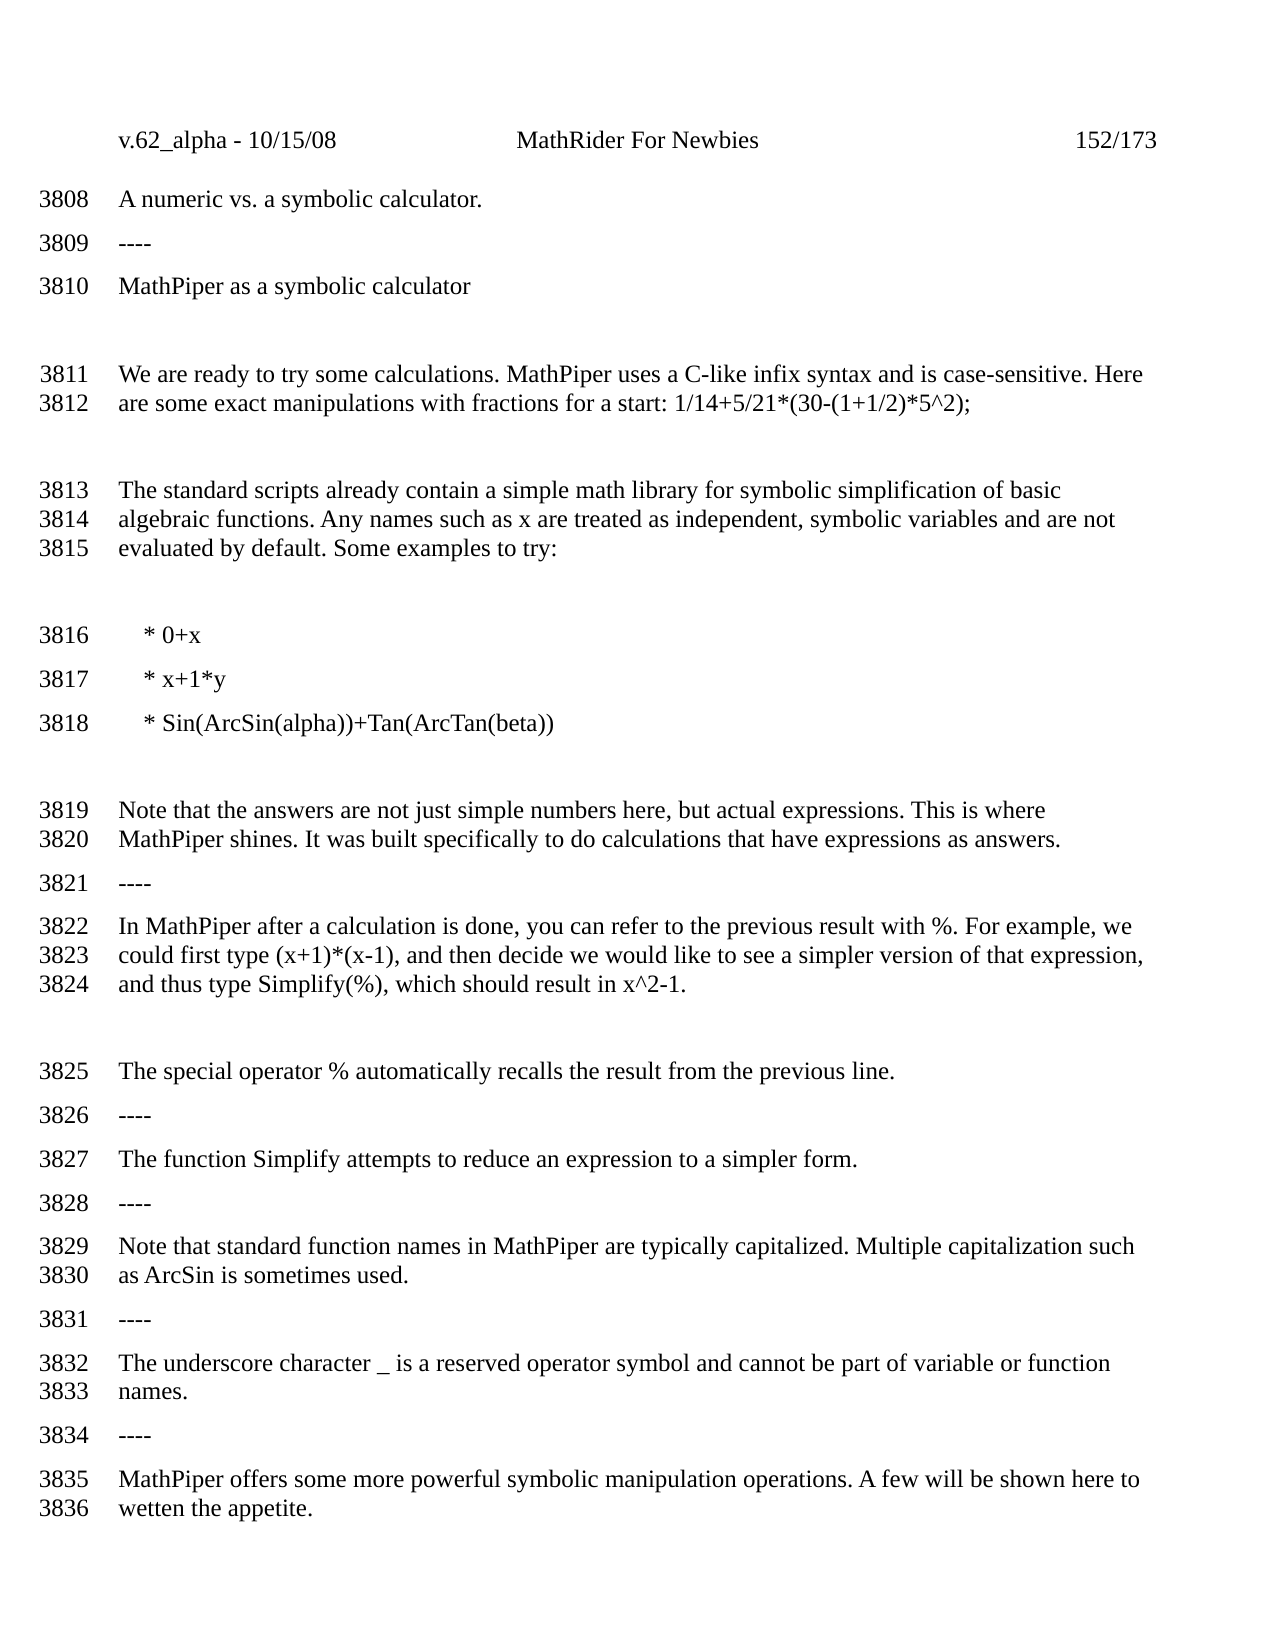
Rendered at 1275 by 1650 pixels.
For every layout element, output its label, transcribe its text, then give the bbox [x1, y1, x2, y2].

text ---- [118, 1188, 1157, 1216]
text Note that standard function names in MathPiper are typically capitalized. Multiple capitalization such as ArcSin is sometimes used. [118, 1231, 1157, 1289]
text We are ready to try some calculations. MathPiper uses a C-like infix syntax and is case-sensitive. Here are some exact manipulations with fractions for a start: 1/14+5/21*(30-(1+1/2)*5^2); [118, 359, 1157, 416]
text ---- [118, 1304, 1157, 1333]
text ---- [118, 228, 1157, 256]
text * x+1*y [118, 664, 1157, 693]
text ---- [118, 1420, 1157, 1449]
text MathPiper as a symbolic calculator [118, 271, 1157, 300]
text The special operator % automatically recalls the result from the previous line. [118, 1056, 1157, 1085]
text ---- [118, 1100, 1157, 1129]
text * 0+x [118, 620, 1157, 649]
text The standard scripts already contain a simple math library for symbolic simplification of basic algebraic functions. Any names such as x are treated as independent, symbolic variables and are not evaluated by default. Some examples to try: [118, 475, 1157, 561]
text The underscore character _ is a reserved operator symbol and cannot be part of variable or function names. [118, 1348, 1157, 1405]
text The function Simplify attempts to reduce an expression to a simpler form. [118, 1144, 1157, 1173]
text MathPiper offers some more powerful symbolic manipulation operations. A few will be shown here to wetten the appetite. [118, 1464, 1157, 1521]
text In MathPiper after a calculation is done, you can refer to the previous result with %. For example, we could first type (x+1)*(x-1), and then decide we would like to see a simpler version of that expression, and thus type Simplify(%), which should result in x^2-1. [118, 911, 1157, 998]
text Note that the answers are not just simple numbers here, but actual expressions. This is where MathPiper shines. It was built specifically to do calculations that have expressions as answers. [118, 795, 1157, 853]
text ---- [118, 868, 1157, 896]
text A numeric vs. a symbolic calculator. [118, 184, 1157, 213]
text * Sin(ArcSin(alpha))+Tan(ArcTan(beta)) [118, 708, 1157, 736]
